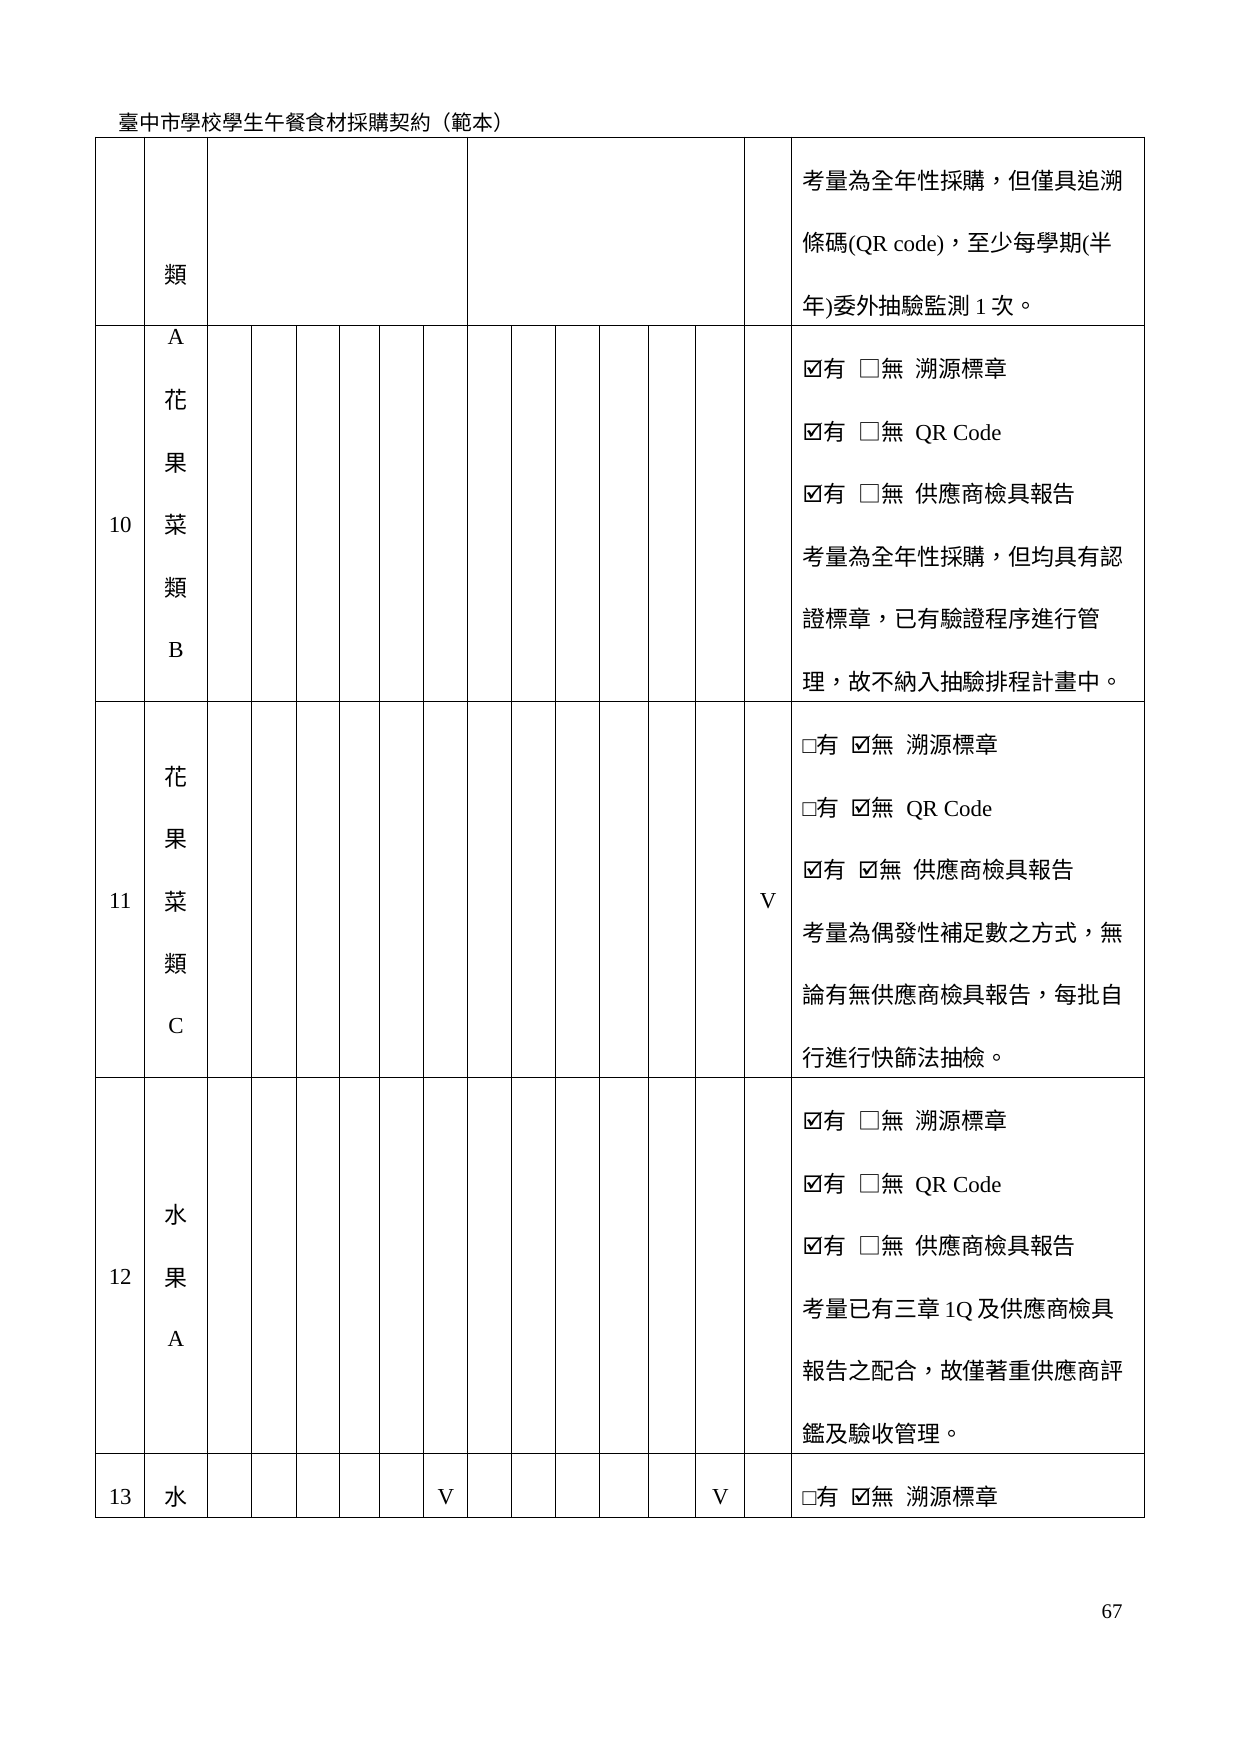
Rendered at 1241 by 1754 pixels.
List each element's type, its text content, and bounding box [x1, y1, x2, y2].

table_cell V [745, 702, 791, 1077]
table_cell [745, 1078, 791, 1453]
table_cell 考量為全年性採購，但僅具追溯條碼(QR code)，至少每學期(半年)委外抽驗監測1次。 [792, 138, 1144, 325]
table_cell [208, 702, 251, 1077]
table_cell [340, 1454, 379, 1517]
table_cell [297, 1454, 339, 1517]
table_cell [556, 1454, 599, 1517]
table_cell [512, 1078, 555, 1453]
table_cell [297, 1078, 339, 1453]
table_cell [468, 1454, 511, 1517]
table_cell [252, 1454, 296, 1517]
table_cell [556, 1078, 599, 1453]
table_cell [600, 1078, 648, 1453]
table_cell [208, 138, 467, 325]
table_cell [340, 1078, 379, 1453]
table_cell [208, 326, 251, 701]
table_cell [208, 1454, 251, 1517]
table_cell 10 [96, 326, 144, 701]
table_cell 有 □無 溯源標章 有 □無 QR Code 有 □無 供應商檢具報告 考量已有三章1Q及供應商檢具報告之配合，故僅著重供應商評鑑及驗收管理。 [792, 1078, 1144, 1453]
table_cell V [696, 1454, 744, 1517]
table_cell [649, 1454, 695, 1517]
table_cell [252, 702, 296, 1077]
table_cell [424, 1078, 467, 1453]
table_cell [600, 702, 648, 1077]
table_cell [468, 138, 744, 325]
table_cell [252, 1078, 296, 1453]
table_cell [424, 702, 467, 1077]
table_cell 水 [145, 1454, 207, 1517]
table_cell [252, 326, 296, 701]
table_cell [297, 702, 339, 1077]
table_cell [649, 702, 695, 1077]
table_cell [297, 326, 339, 701]
table_cell [512, 702, 555, 1077]
table_cell [649, 326, 695, 701]
table_cell [696, 1078, 744, 1453]
table_cell [696, 326, 744, 701]
table_cell 11 [96, 702, 144, 1077]
table_cell 花果菜類A [145, 138, 207, 325]
table_cell V [424, 1454, 467, 1517]
table_cell [340, 326, 379, 701]
table_cell [468, 326, 511, 701]
table_cell [340, 702, 379, 1077]
table_cell [556, 702, 599, 1077]
table_cell [468, 1078, 511, 1453]
table_cell 12 [96, 1078, 144, 1453]
table_cell [512, 1454, 555, 1517]
table_cell [745, 138, 791, 325]
table_cell [380, 1078, 423, 1453]
table_cell 水果A [145, 1078, 207, 1453]
table_cell [380, 702, 423, 1077]
table_cell [745, 326, 791, 701]
table_cell [96, 138, 144, 325]
table_cell [600, 1454, 648, 1517]
table_cell 花果菜類B [145, 326, 207, 701]
table_cell [380, 326, 423, 701]
table_cell 花果菜類C [145, 702, 207, 1077]
table_cell [745, 1454, 791, 1517]
table_cell [600, 326, 648, 701]
table_cell [424, 326, 467, 701]
table_cell [556, 326, 599, 701]
table_cell □有 無 溯源標章 [792, 1454, 1144, 1517]
table_cell [380, 1454, 423, 1517]
table_cell [208, 1078, 251, 1453]
table_cell 有 □無 溯源標章 有 □無 QR Code 有 □無 供應商檢具報告 考量為全年性採購，但均具有認證標章，已有驗證程序進行管理，故不納入抽驗排程計畫中。 [792, 326, 1144, 701]
table_cell □有 無 溯源標章 □有 無 QR Code 有 無 供應商檢具報告 考量為偶發性補足數之方式，無論有無供應商檢具報告，每批自行進行快篩法抽檢。 [792, 702, 1144, 1077]
table_cell [696, 702, 744, 1077]
table_cell [468, 702, 511, 1077]
table_cell 13 [96, 1454, 144, 1517]
table_cell [649, 1078, 695, 1453]
table_cell [512, 326, 555, 701]
